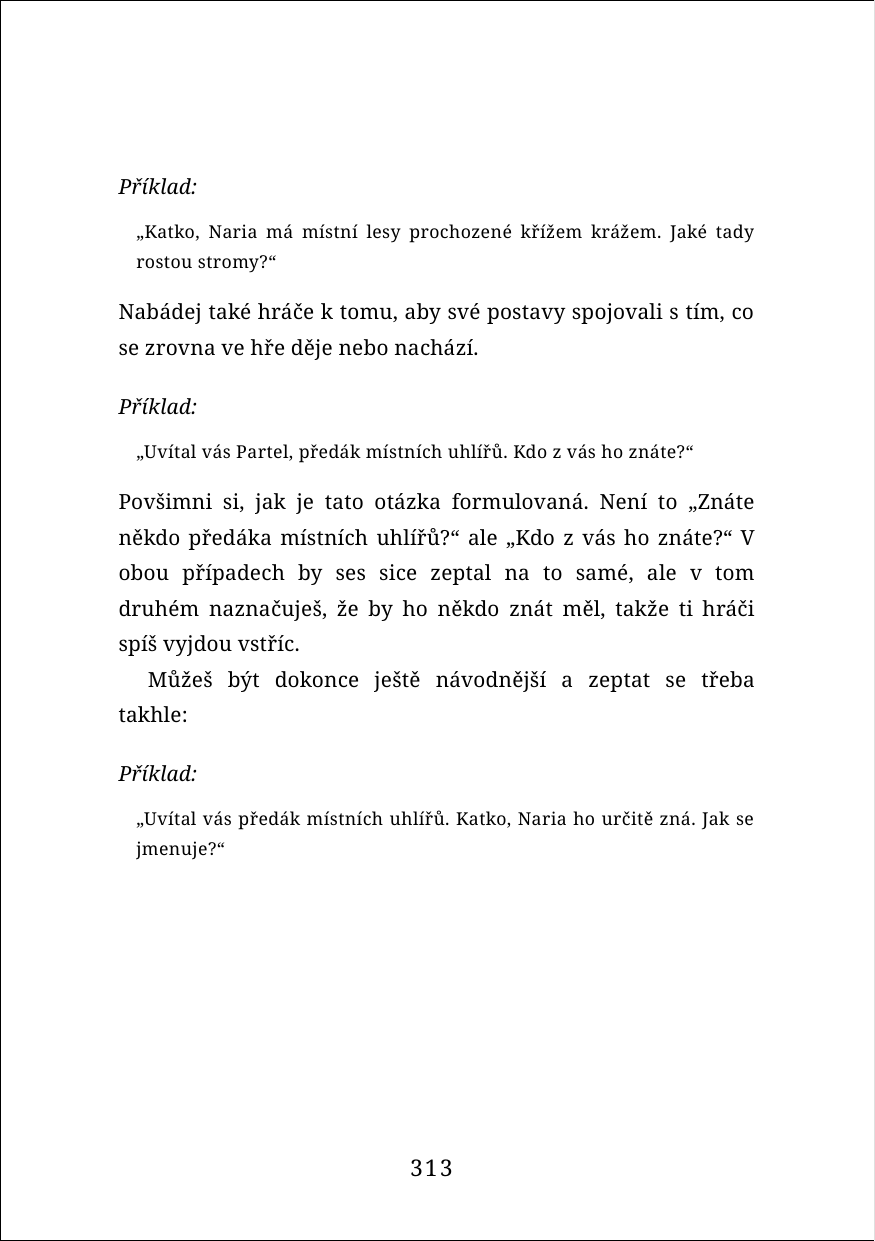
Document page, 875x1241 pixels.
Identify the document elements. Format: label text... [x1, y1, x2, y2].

text Příklad: [118, 172, 756, 200]
text Příklad: [118, 392, 756, 420]
text „Uvítal vás předák místních uhlířů. Katko, Naria ho určitě zná. Jak se jmenuje?“ [136, 807, 756, 861]
text Příklad: [118, 759, 756, 788]
text Nabádej také hráče k tomu, aby své postavy spojovali s tím, co se zrovna ve hře děje nebo nachází. [118, 297, 756, 361]
text Povšimni si, jak je tato otázka formulovaná. Není to „Znáte někdo předáka místních uhlířů?“ ale „Kdo z vás ho znáte?“ V obou případech by ses sice zeptal na to samé, ale v tom druhém naznačuješ, že by ho někdo znát měl, takže ti hráči spíš vyjdou vstříc. Můžeš být dokonce ještě návodnější a zeptat se třeba takhle: [118, 487, 756, 729]
text „Uvítal vás Partel, předák místních uhlířů. Kdo z vás ho znáte?“ [136, 439, 756, 463]
text „Katko, Naria má místní lesy prochozené křížem krážem. Jaké tady rostou stromy?“ [136, 219, 756, 273]
